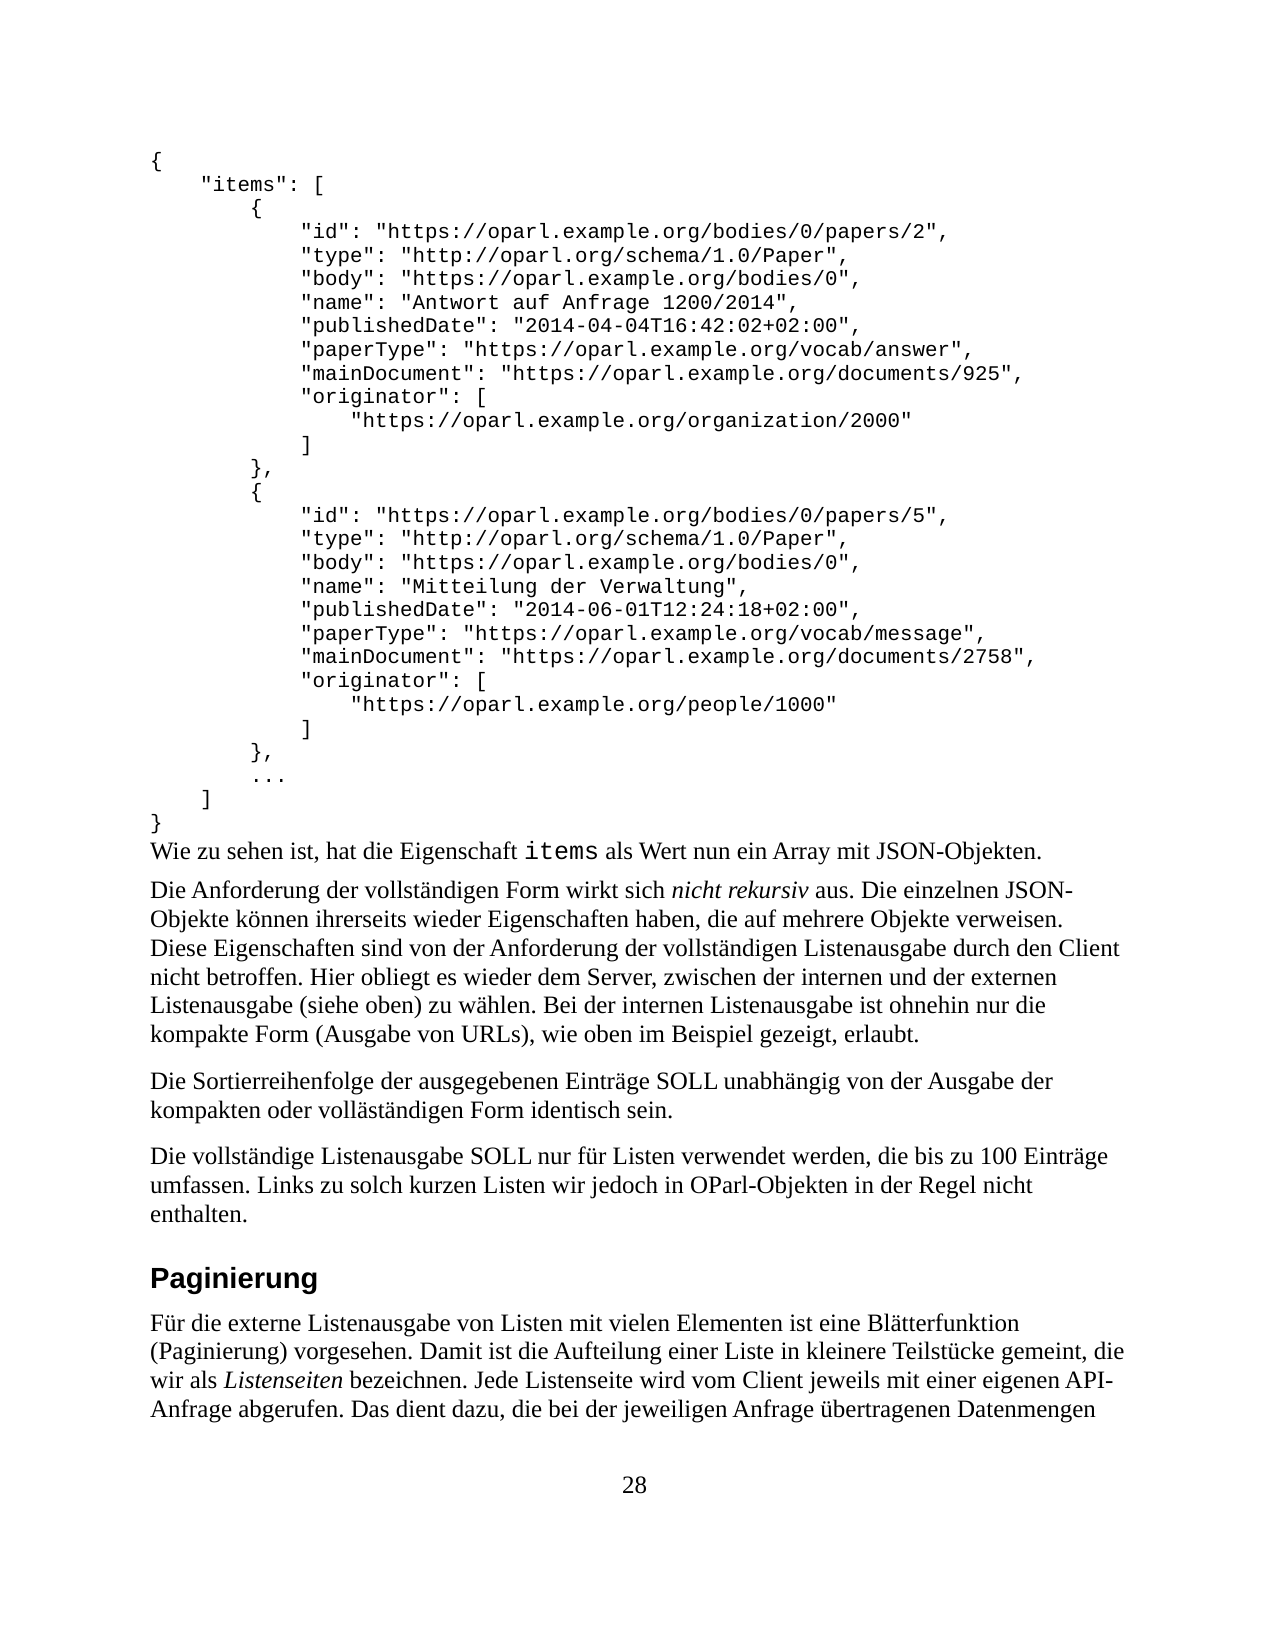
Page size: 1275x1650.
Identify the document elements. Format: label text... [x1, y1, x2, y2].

text "name": "Mitteilung der Verwaltung", [150, 576, 1125, 599]
text ] [150, 788, 1125, 812]
text "id": "https://oparl.example.org/bodies/0/papers/2", [150, 221, 1125, 244]
text "type": "http://oparl.org/schema/1.0/Paper", [150, 528, 1125, 552]
text "mainDocument": "https://oparl.example.org/documents/925", [150, 363, 1125, 386]
text "id": "https://oparl.example.org/bodies/0/papers/5", [150, 505, 1125, 528]
text "name": "Antwort auf Anfrage 1200/2014", [150, 292, 1125, 316]
text "originator": [ [150, 386, 1125, 410]
text Wie zu sehen ist, hat die Eigenschaft items als Wert nun ein Array mit JSON-Objekten. [150, 836, 1125, 867]
text Für die externe Listenausgabe von Listen mit vielen Elementen ist eine Blätterfunktion (Paginierung) vorgesehen. Damit ist die Aufteilung einer Liste in kleinere Teilstücke gemeint, die wir als Listenseiten bezeichnen. Jede Listenseite wird vom Client jeweils mit einer eigenen API-Anfrage abgerufen. Das dient dazu, die bei der jeweiligen Anfrage übertragenen Datenmengen [150, 1308, 1125, 1423]
text "https://oparl.example.org/people/1000" [150, 694, 1125, 717]
text "publishedDate": "2014-06-01T12:24:18+02:00", [150, 599, 1125, 623]
text { [150, 197, 1125, 221]
text { [150, 481, 1125, 505]
text "https://oparl.example.org/organization/2000" [150, 410, 1125, 434]
text "paperType": "https://oparl.example.org/vocab/message", [150, 623, 1125, 647]
text Die Anforderung der vollständigen Form wirkt sich nicht rekursiv aus. Die einzelnen JSON-Objekte können ihrerseits wieder Eigenschaften haben, die auf mehrere Objekte verweisen. Diese Eigenschaften sind von der Anforderung der vollständigen Listenausgabe durch den Client nicht betroffen. Hier obliegt es wieder dem Server, zwischen der internen und der externen Listenausgabe (siehe oben) zu wählen. Bei der internen Listenausgabe ist ohnehin nur die kompakte Form (Ausgabe von URLs), wie oben im Beispiel gezeigt, erlaubt. [150, 876, 1125, 1048]
text } [150, 812, 1125, 836]
text "body": "https://oparl.example.org/bodies/0", [150, 268, 1125, 292]
text "body": "https://oparl.example.org/bodies/0", [150, 552, 1125, 576]
text ] [150, 717, 1125, 741]
text { [150, 150, 1125, 174]
text Die vollständige Listenausgabe SOLL nur für Listen verwendet werden, die bis zu 100 Einträge umfassen. Links zu solch kurzen Listen wir jedoch in OParl-Objekten in der Regel nicht enthalten. [150, 1141, 1125, 1228]
text "paperType": "https://oparl.example.org/vocab/answer", [150, 339, 1125, 363]
text "items": [ [150, 174, 1125, 197]
text "mainDocument": "https://oparl.example.org/documents/2758", [150, 647, 1125, 670]
text }, [150, 457, 1125, 481]
text Die Sortierreihenfolge der ausgegebenen Einträge SOLL unabhängig von der Ausgabe der kompakten oder volläständigen Form identisch sein. [150, 1066, 1125, 1123]
text "originator": [ [150, 670, 1125, 694]
text }, [150, 741, 1125, 765]
text ... [150, 765, 1125, 788]
text "publishedDate": "2014-04-04T16:42:02+02:00", [150, 316, 1125, 339]
subtitle Paginierung [150, 1262, 1125, 1295]
text ] [150, 434, 1125, 457]
text "type": "http://oparl.org/schema/1.0/Paper", [150, 244, 1125, 268]
